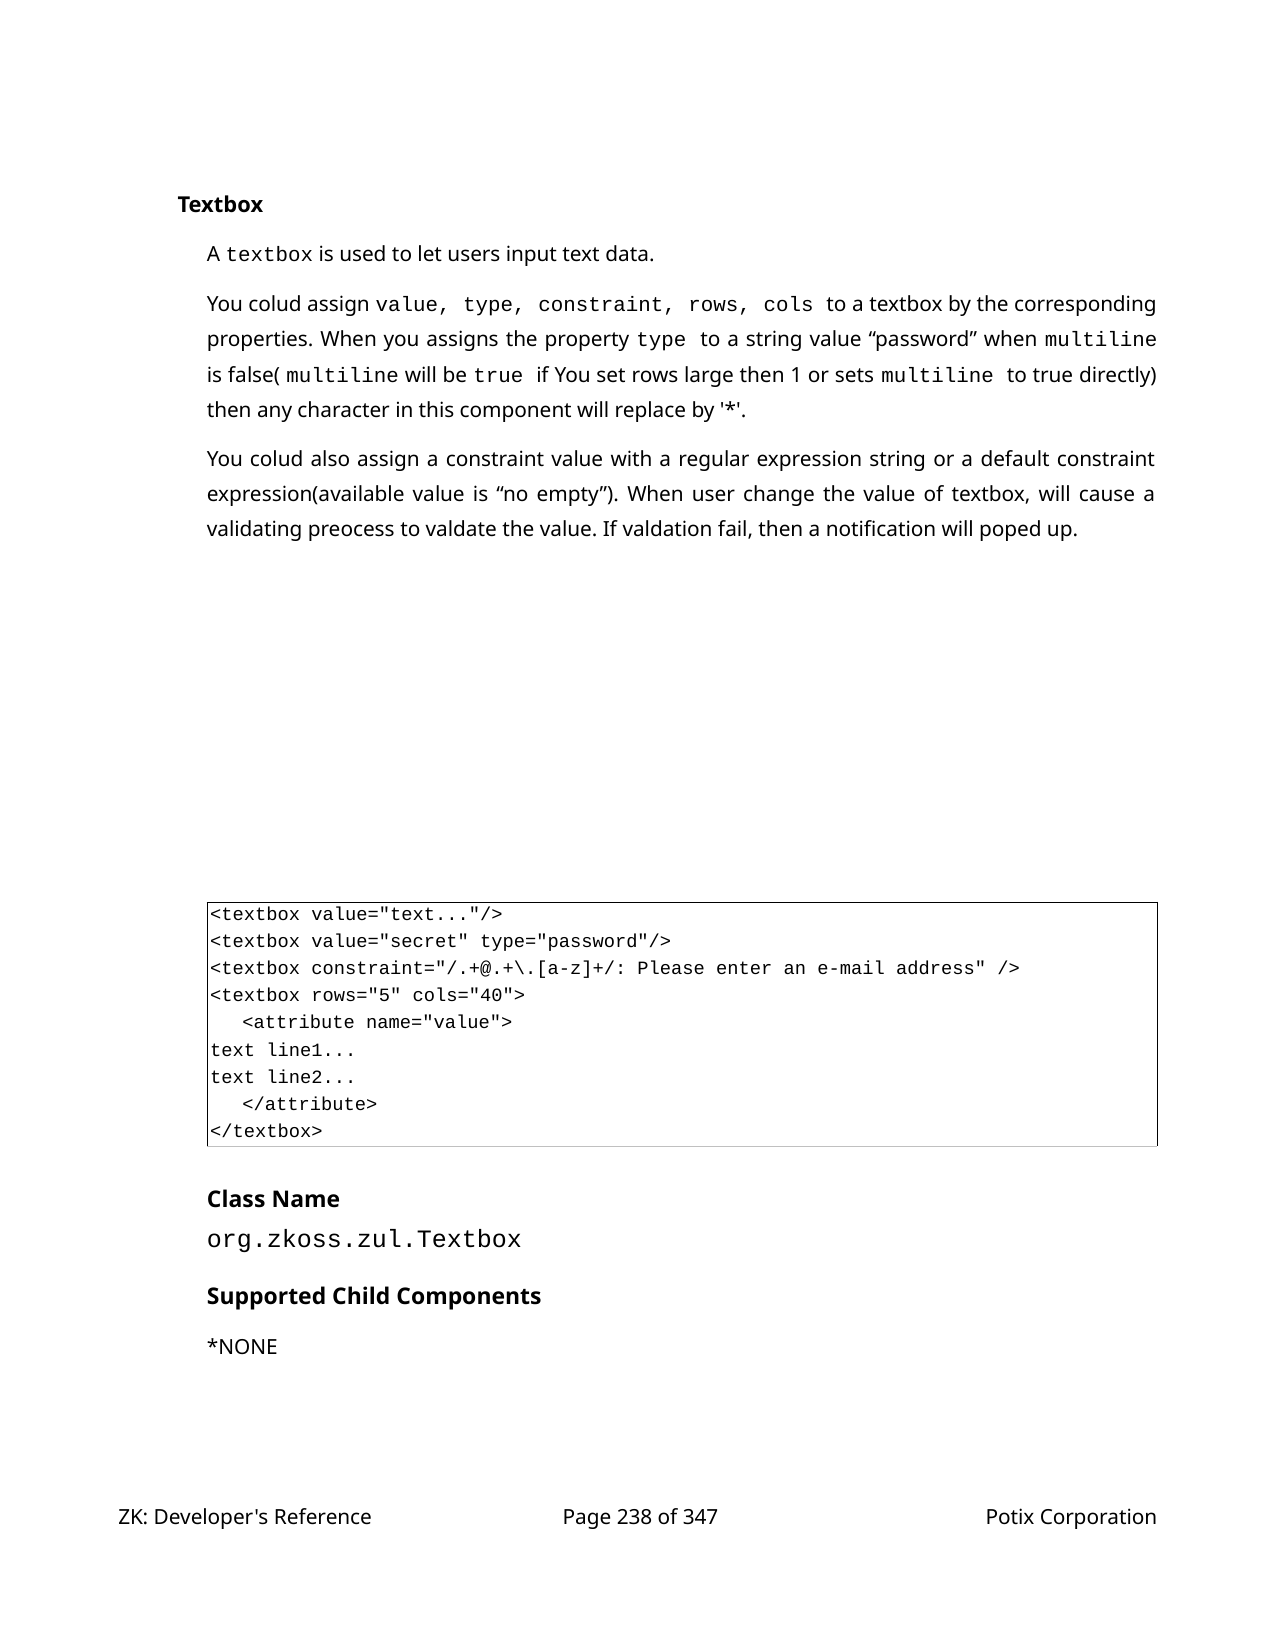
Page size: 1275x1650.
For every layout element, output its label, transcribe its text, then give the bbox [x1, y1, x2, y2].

text You colud also assign a constraint value with a regular expression string or a default constraint expression(available value is “no empty”). When user change the value of textbox, will cause a validating preocess to valdate the value. If valdation fail, then a notification will poped up. [207, 444, 1157, 543]
text You colud assign value, type, constraint, rows, cols to a textbox by the corresponding properties. When you assigns the property type to a string value “password” when multiline is false( multiline will be true if You set rows large then 1 or sets multiline to true directly) then any character in this component will replace by '*'. [207, 289, 1157, 423]
subtitle Textbox [177, 189, 1157, 219]
text A textbox is used to let users input text data. [207, 239, 1157, 268]
text <textbox value="text..."/> [208, 903, 1157, 926]
text org.zkoss.zul.Textbox [207, 1227, 1157, 1255]
text text line1... [208, 1038, 1157, 1062]
text *NONE [207, 1332, 1157, 1360]
text <textbox rows="5" cols="40"> [208, 983, 1157, 1007]
subtitle Supported Child Components [207, 1280, 1157, 1311]
text text line2... [208, 1065, 1157, 1089]
text </textbox> [208, 1119, 1157, 1146]
subtitle Class Name [207, 1183, 1157, 1214]
text <textbox value="secret" type="password"/> [208, 929, 1157, 953]
text <attribute name="value"> [208, 1010, 1157, 1035]
text <textbox constraint="/.+@.+\.[a-z]+/: Please enter an e-mail address" /> [208, 956, 1157, 980]
text </attribute> [208, 1092, 1157, 1116]
